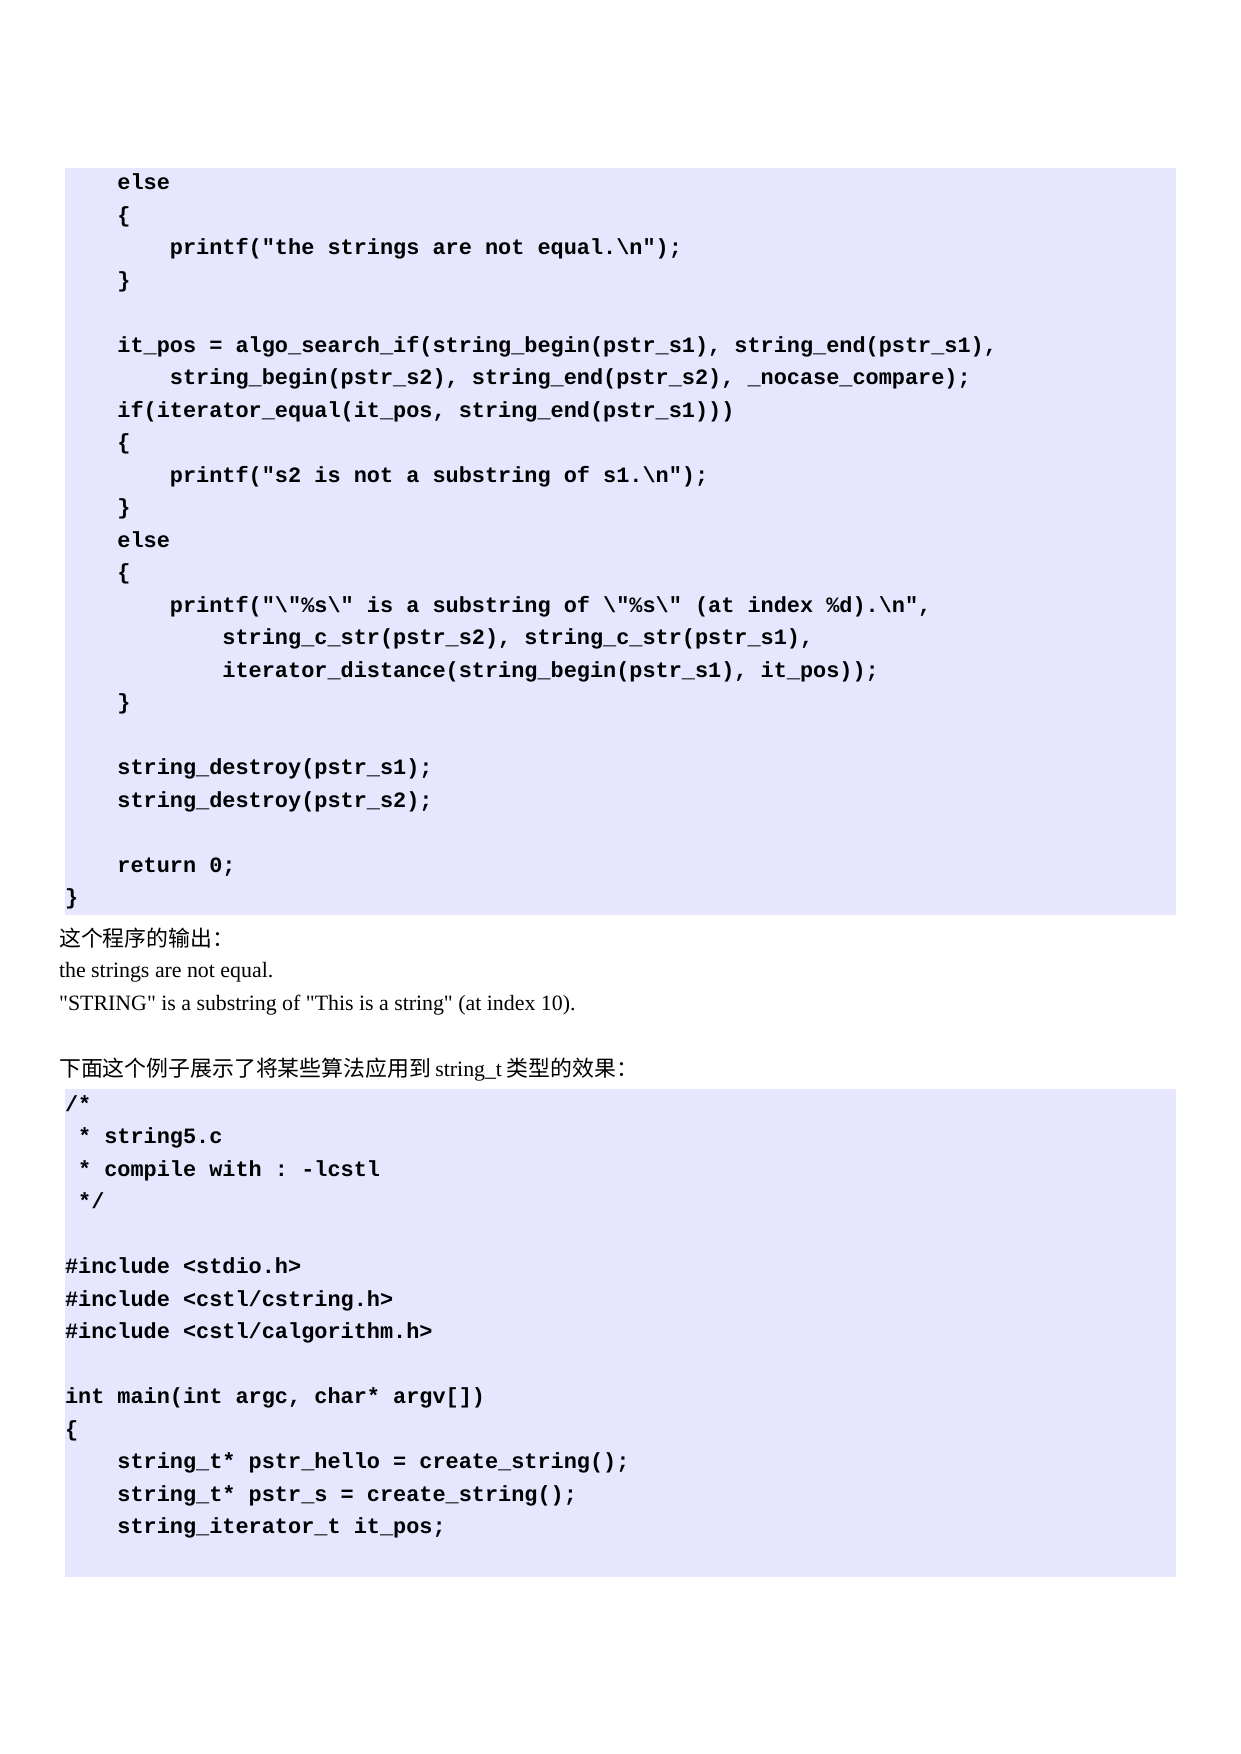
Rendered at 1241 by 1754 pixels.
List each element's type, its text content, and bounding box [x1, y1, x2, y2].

table_header else { printf("the strings are not equal.\n"); } it_pos = algo_search_if(string_begin(pstr_s1), string_end(pstr_s1), string_begin(pstr_s2), string_end(pstr_s2), _nocase_compare); if(iterator_equal(it_pos, string_end(pstr_s1))) { printf("s2 is not a substring of s1.\n"); } else { printf("\"%s\" is a substring of \"%s\" (at index %d).\n", string_c_str(pstr_s2), string_c_str(pstr_s1), iterator_distance(string_begin(pstr_s1), it_pos)); } string_destroy(pstr_s1); string_destroy(pstr_s2); return 0; } [60, 163, 1181, 921]
text "STRING" is a substring of "This is a string" (at index 10). [59, 986, 1181, 1018]
text 这个程序的输出： [59, 922, 1181, 953]
text the strings are not equal. [59, 953, 1181, 986]
table_header /* * string5.c * compile with : -lcstl */ #include <stdio.h> #include <cstl/cstring.h> #include <cstl/calgorithm.h> int main(int argc, char* argv[]) { string_t* pstr_hello = create_string(); string_t* pstr_s = create_string(); string_iterator_t it_pos; [60, 1085, 1181, 1583]
text 下面这个例子展示了将某些算法应用到string_t类型的效果： [59, 1051, 1181, 1083]
